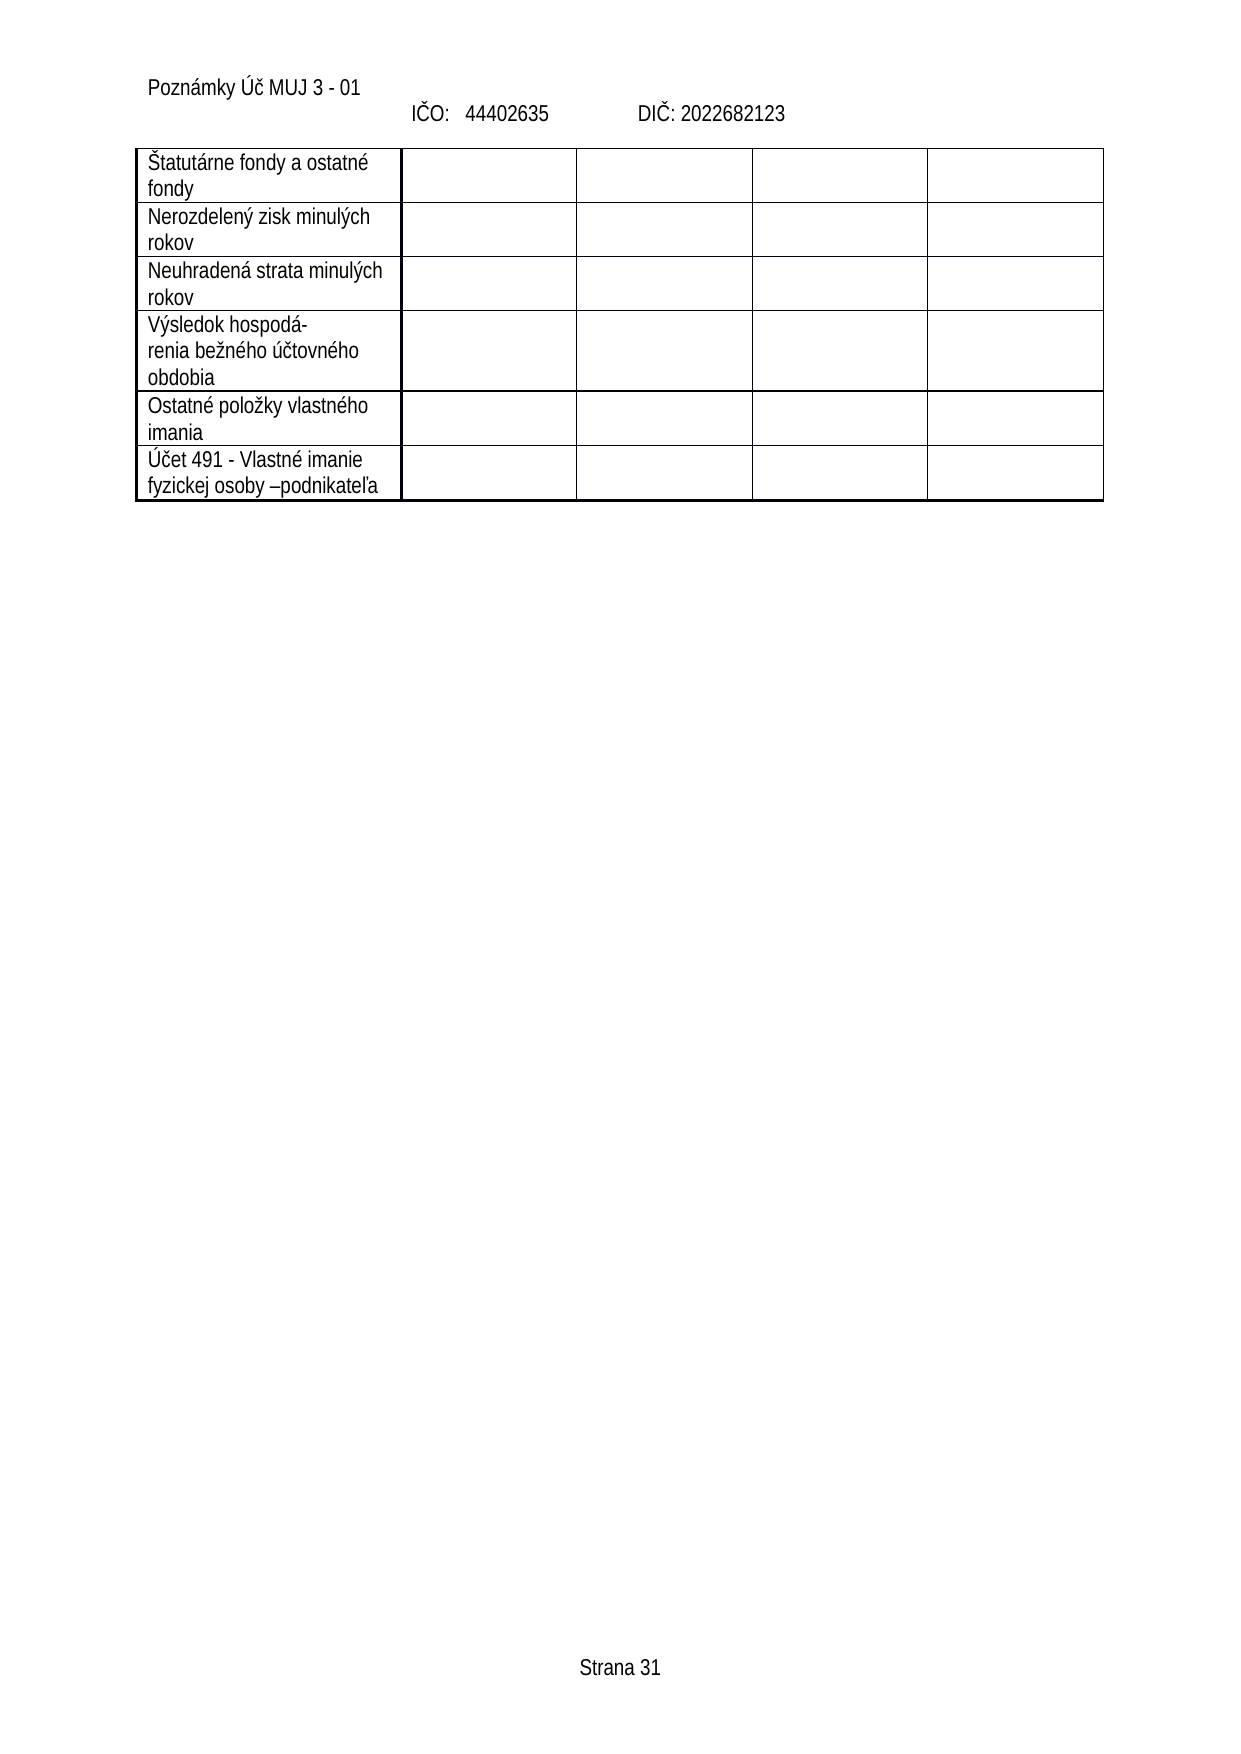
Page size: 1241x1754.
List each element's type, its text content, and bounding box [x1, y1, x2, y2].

table_cell Štatutárne fondy a ostatné fondy [138, 149, 400, 201]
table_cell [577, 392, 752, 445]
table_cell [577, 257, 752, 310]
table_cell [577, 203, 752, 256]
table_cell [928, 149, 1103, 201]
table_cell [928, 257, 1103, 310]
table_cell [577, 149, 752, 201]
table_cell [403, 149, 576, 201]
table_cell [928, 311, 1103, 390]
table_cell [753, 257, 927, 310]
table_cell [403, 392, 576, 445]
table_cell [753, 203, 927, 256]
table_cell Výsledok hospodá-renia bežného účtovného obdobia [138, 311, 400, 390]
table_cell [753, 311, 927, 390]
table_cell Účet 491 - Vlastné imanie fyzickej osoby –podnikateľa [138, 446, 400, 499]
table_cell [928, 392, 1103, 445]
table_cell [403, 203, 576, 256]
table_cell [753, 392, 927, 445]
table_cell [753, 149, 927, 201]
table_cell [403, 257, 576, 310]
table_cell Ostatné položky vlastného imania [138, 392, 400, 445]
table_cell Neuhradená strata minulých rokov [138, 257, 400, 310]
table_cell [928, 446, 1103, 499]
table_cell [403, 446, 576, 499]
table_cell [403, 311, 576, 390]
table_cell [928, 203, 1103, 256]
table_cell [753, 446, 927, 499]
table_cell [577, 311, 752, 390]
table_cell [577, 446, 752, 499]
table_cell Nerozdelený zisk minulých rokov [138, 203, 400, 256]
